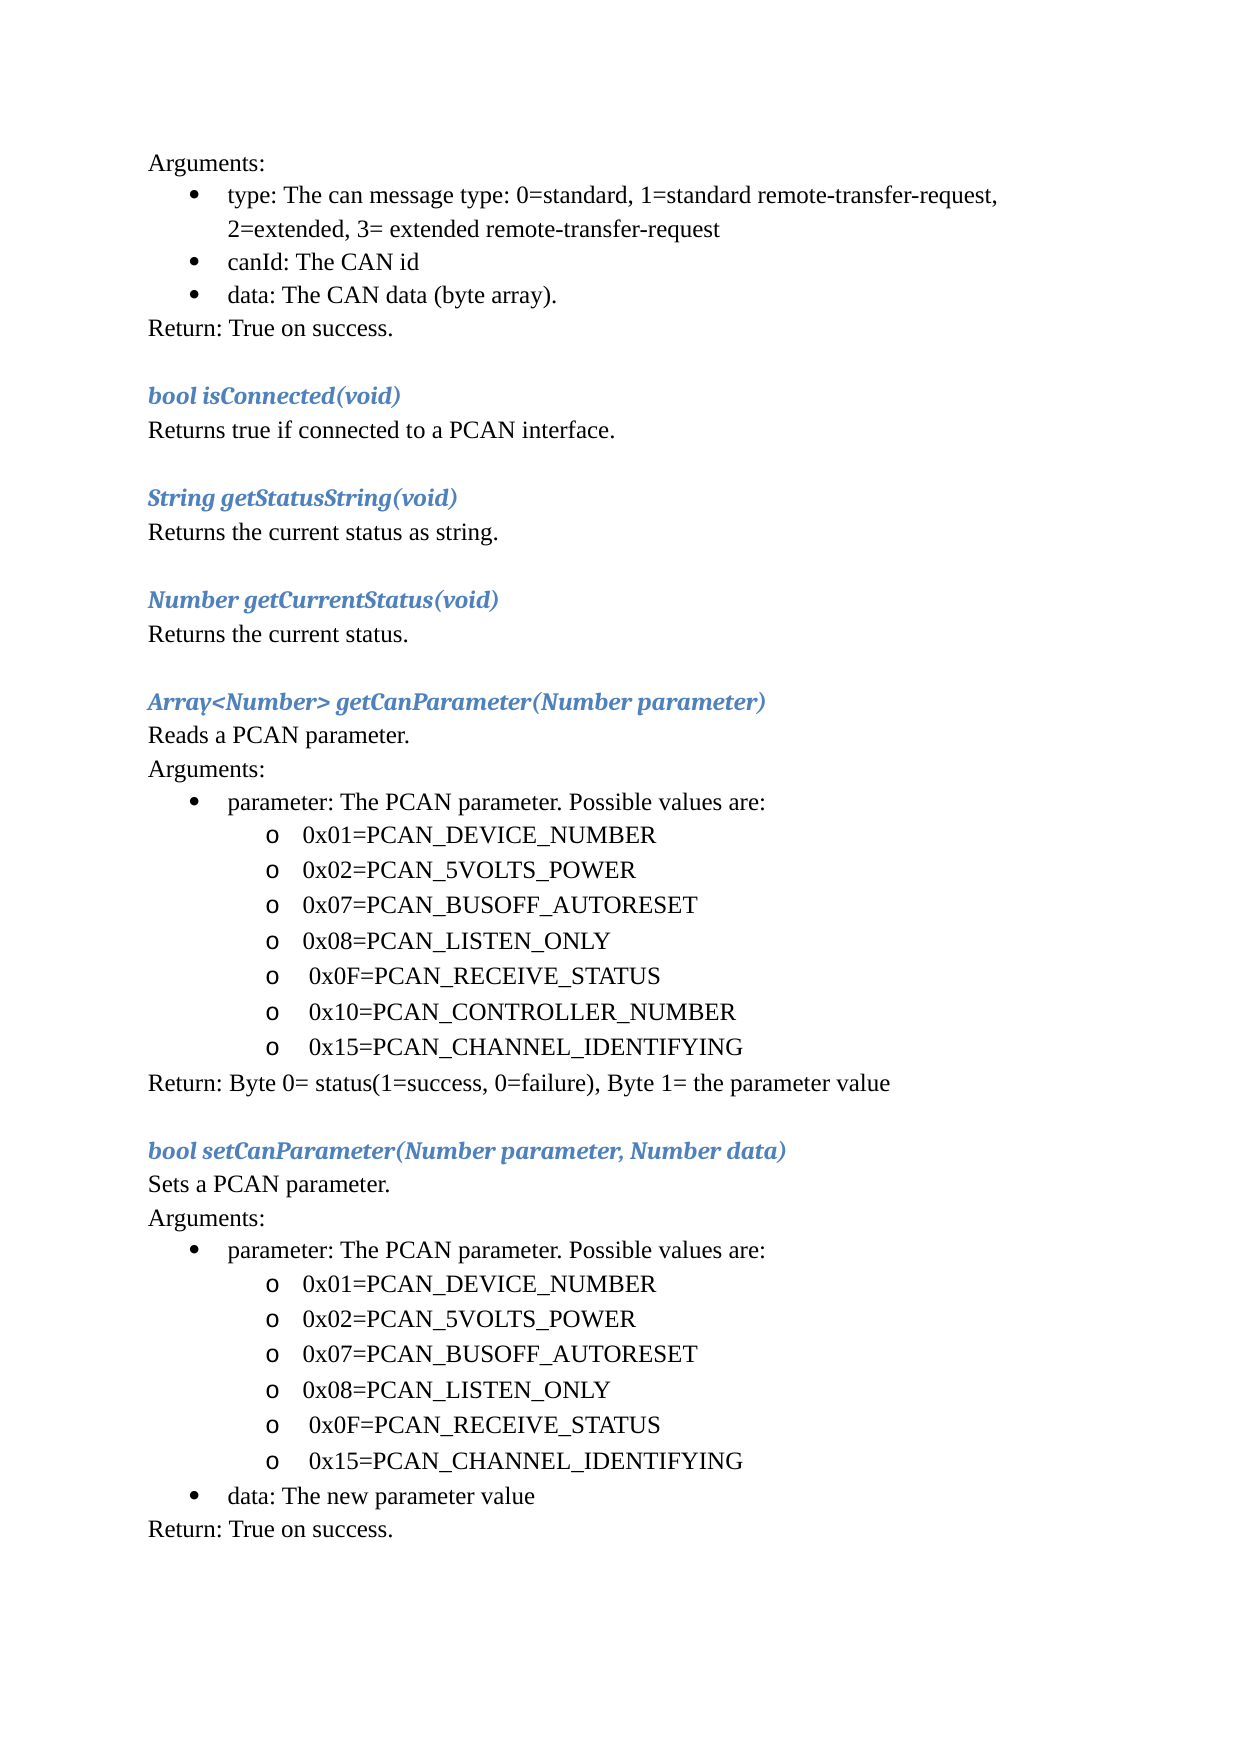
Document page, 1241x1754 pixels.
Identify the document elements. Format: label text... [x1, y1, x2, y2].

text Return: Byte 0= status(1=success, 0=failure), Byte 1= the parameter value [148, 1068, 1093, 1096]
subtitle Array<Number> getCanParameter(Number parameter) [148, 688, 1093, 716]
list 0x08=PCAN_LISTEN_ONLY [265, 926, 1093, 957]
list type: The can message type: 0=standard, 1=standard remote-transfer-request, 2=extended, 3= extended remote-transfer-request [190, 181, 1093, 242]
list 0x15=PCAN_CHANNEL_IDENTIFYING [265, 1032, 1093, 1063]
list parameter: The PCAN parameter. Possible values are: [190, 1236, 1093, 1264]
subtitle bool isConnected(void) [148, 382, 1093, 410]
text Returns true if connected to a PCAN interface. [148, 415, 1093, 443]
list 0x15=PCAN_CHANNEL_IDENTIFYING [265, 1446, 1093, 1477]
list 0x10=PCAN_CONTROLLER_NUMBER [265, 997, 1093, 1028]
list 0x07=PCAN_BUSOFF_AUTORESET [265, 1339, 1093, 1370]
text Sets a PCAN parameter. [148, 1169, 1093, 1198]
list 0x01=PCAN_DEVICE_NUMBER [265, 820, 1093, 851]
text Returns the current status. [148, 619, 1093, 647]
text Arguments: [148, 754, 1093, 782]
text Return: True on success. [148, 313, 1093, 341]
text Reads a PCAN parameter. [148, 721, 1093, 749]
list canId: The CAN id [190, 247, 1093, 275]
subtitle bool setCanParameter(Number parameter, Number data) [148, 1137, 1093, 1165]
list 0x0F=PCAN_RECEIVE_STATUS [265, 961, 1093, 992]
subtitle String getStatusString(void) [148, 484, 1093, 512]
list parameter: The PCAN parameter. Possible values are: [190, 787, 1093, 815]
text Arguments: [148, 1203, 1093, 1231]
text Return: True on success. [148, 1514, 1093, 1543]
list 0x01=PCAN_DEVICE_NUMBER [265, 1269, 1093, 1299]
subtitle Number getCurrentStatus(void) [148, 586, 1093, 614]
list 0x07=PCAN_BUSOFF_AUTORESET [265, 891, 1093, 921]
list 0x02=PCAN_5VOLTS_POWER [265, 1304, 1093, 1335]
list 0x02=PCAN_5VOLTS_POWER [265, 855, 1093, 886]
list 0x0F=PCAN_RECEIVE_STATUS [265, 1410, 1093, 1441]
text Arguments: [148, 148, 1093, 176]
text Returns the current status as string. [148, 517, 1093, 545]
list data: The new parameter value [190, 1481, 1093, 1510]
list 0x08=PCAN_LISTEN_ONLY [265, 1375, 1093, 1406]
list data: The CAN data (byte array). [190, 280, 1093, 308]
